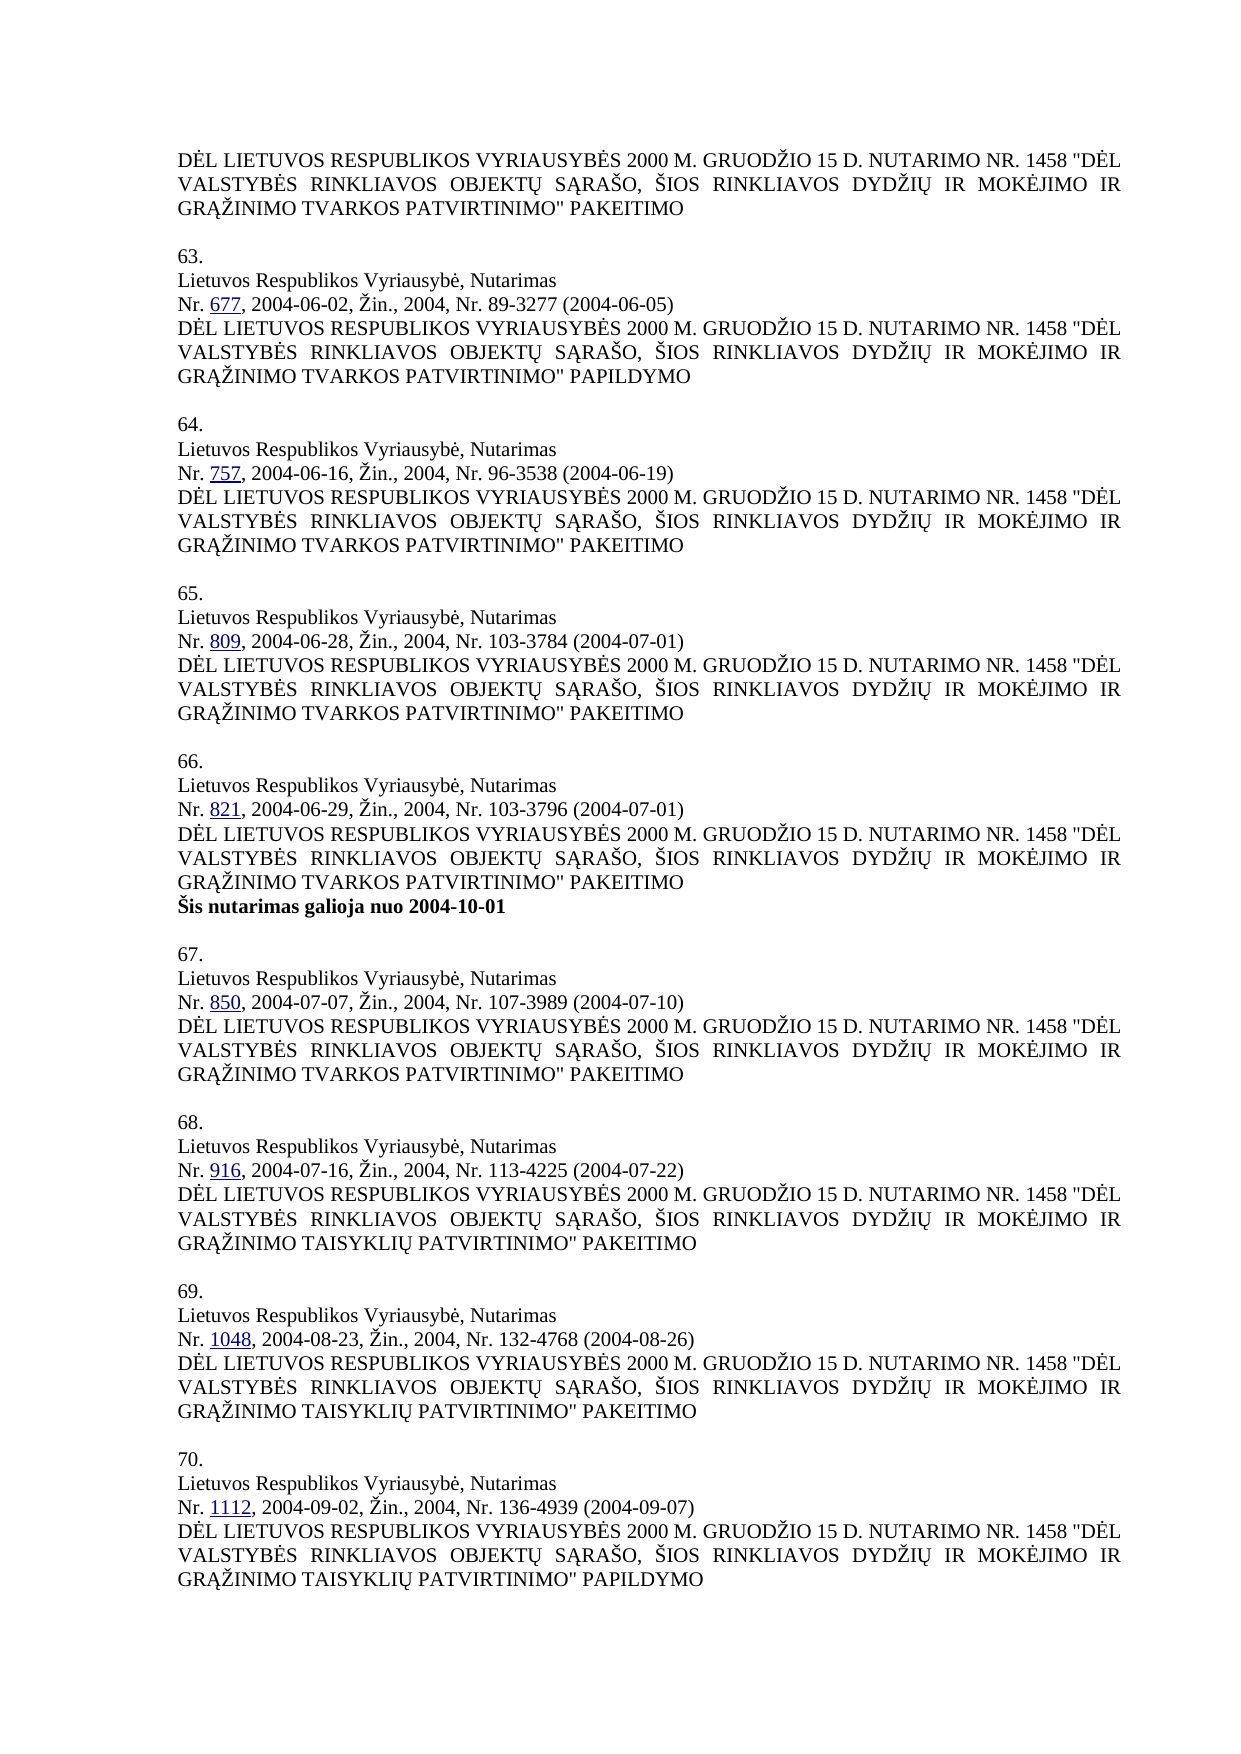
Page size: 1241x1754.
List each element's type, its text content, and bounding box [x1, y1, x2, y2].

text Nr. 1112, 2004-09-02, Žin., 2004, Nr. 136-4939 (2004-09-07) [177, 1495, 1122, 1519]
text Lietuvos Respublikos Vyriausybė, Nutarimas [177, 966, 1122, 990]
text Nr. 757, 2004-06-16, Žin., 2004, Nr. 96-3538 (2004-06-19) [177, 461, 1122, 484]
text Nr. 821, 2004-06-29, Žin., 2004, Nr. 103-3796 (2004-07-01) [177, 797, 1122, 821]
text 66. [177, 749, 1122, 773]
text Lietuvos Respublikos Vyriausybė, Nutarimas [177, 605, 1122, 629]
text 63. [177, 244, 1122, 268]
text DĖL LIETUVOS RESPUBLIKOS VYRIAUSYBĖS 2000 M. GRUODŽIO 15 D. NUTARIMO NR. 1458 "DĖL VALSTYBĖS RINKLIAVOS OBJEKTŲ SĄRAŠO, ŠIOS RINKLIAVOS DYDŽIŲ IR MOKĖJIMO IR GRĄŽINIMO TVARKOS PATVIRTINIMO" PAKEITIMO [177, 1014, 1122, 1086]
text DĖL LIETUVOS RESPUBLIKOS VYRIAUSYBĖS 2000 M. GRUODŽIO 15 D. NUTARIMO NR. 1458 "DĖL VALSTYBĖS RINKLIAVOS OBJEKTŲ SĄRAŠO, ŠIOS RINKLIAVOS DYDŽIŲ IR MOKĖJIMO IR GRĄŽINIMO TVARKOS PATVIRTINIMO" PAKEITIMO [177, 484, 1122, 557]
text 69. [177, 1279, 1122, 1303]
text DĖL LIETUVOS RESPUBLIKOS VYRIAUSYBĖS 2000 M. GRUODŽIO 15 D. NUTARIMO NR. 1458 "DĖL VALSTYBĖS RINKLIAVOS OBJEKTŲ SĄRAŠO, ŠIOS RINKLIAVOS DYDŽIŲ IR MOKĖJIMO IR GRĄŽINIMO TVARKOS PATVIRTINIMO" PAKEITIMO [177, 148, 1122, 220]
text Lietuvos Respublikos Vyriausybė, Nutarimas [177, 268, 1122, 292]
text Nr. 809, 2004-06-28, Žin., 2004, Nr. 103-3784 (2004-07-01) [177, 629, 1122, 653]
text 70. [177, 1447, 1122, 1471]
text DĖL LIETUVOS RESPUBLIKOS VYRIAUSYBĖS 2000 M. GRUODŽIO 15 D. NUTARIMO NR. 1458 "DĖL VALSTYBĖS RINKLIAVOS OBJEKTŲ SĄRAŠO, ŠIOS RINKLIAVOS DYDŽIŲ IR MOKĖJIMO IR GRĄŽINIMO TVARKOS PATVIRTINIMO" PAPILDYMO [177, 316, 1122, 388]
text Lietuvos Respublikos Vyriausybė, Nutarimas [177, 436, 1122, 461]
text Lietuvos Respublikos Vyriausybė, Nutarimas [177, 1303, 1122, 1327]
text Lietuvos Respublikos Vyriausybė, Nutarimas [177, 773, 1122, 797]
text 67. [177, 942, 1122, 966]
text Nr. 916, 2004-07-16, Žin., 2004, Nr. 113-4225 (2004-07-22) [177, 1158, 1122, 1182]
text DĖL LIETUVOS RESPUBLIKOS VYRIAUSYBĖS 2000 M. GRUODŽIO 15 D. NUTARIMO NR. 1458 "DĖL VALSTYBĖS RINKLIAVOS OBJEKTŲ SĄRAŠO, ŠIOS RINKLIAVOS DYDŽIŲ IR MOKĖJIMO IR GRĄŽINIMO TAISYKLIŲ PATVIRTINIMO" PAKEITIMO [177, 1351, 1122, 1423]
text DĖL LIETUVOS RESPUBLIKOS VYRIAUSYBĖS 2000 M. GRUODŽIO 15 D. NUTARIMO NR. 1458 "DĖL VALSTYBĖS RINKLIAVOS OBJEKTŲ SĄRAŠO, ŠIOS RINKLIAVOS DYDŽIŲ IR MOKĖJIMO IR GRĄŽINIMO TVARKOS PATVIRTINIMO" PAKEITIMO [177, 821, 1122, 894]
text 65. [177, 581, 1122, 605]
text Nr. 1048, 2004-08-23, Žin., 2004, Nr. 132-4768 (2004-08-26) [177, 1327, 1122, 1351]
text DĖL LIETUVOS RESPUBLIKOS VYRIAUSYBĖS 2000 M. GRUODŽIO 15 D. NUTARIMO NR. 1458 "DĖL VALSTYBĖS RINKLIAVOS OBJEKTŲ SĄRAŠO, ŠIOS RINKLIAVOS DYDŽIŲ IR MOKĖJIMO IR GRĄŽINIMO TAISYKLIŲ PATVIRTINIMO" PAKEITIMO [177, 1182, 1122, 1254]
text Lietuvos Respublikos Vyriausybė, Nutarimas [177, 1134, 1122, 1158]
text Nr. 677, 2004-06-02, Žin., 2004, Nr. 89-3277 (2004-06-05) [177, 292, 1122, 316]
text DĖL LIETUVOS RESPUBLIKOS VYRIAUSYBĖS 2000 M. GRUODŽIO 15 D. NUTARIMO NR. 1458 "DĖL VALSTYBĖS RINKLIAVOS OBJEKTŲ SĄRAŠO, ŠIOS RINKLIAVOS DYDŽIŲ IR MOKĖJIMO IR GRĄŽINIMO TAISYKLIŲ PATVIRTINIMO" PAPILDYMO [177, 1519, 1122, 1591]
text 64. [177, 412, 1122, 436]
text DĖL LIETUVOS RESPUBLIKOS VYRIAUSYBĖS 2000 M. GRUODŽIO 15 D. NUTARIMO NR. 1458 "DĖL VALSTYBĖS RINKLIAVOS OBJEKTŲ SĄRAŠO, ŠIOS RINKLIAVOS DYDŽIŲ IR MOKĖJIMO IR GRĄŽINIMO TVARKOS PATVIRTINIMO" PAKEITIMO [177, 653, 1122, 725]
text 68. [177, 1110, 1122, 1134]
text Šis nutarimas galioja nuo 2004-10-01 [177, 894, 1122, 918]
text Nr. 850, 2004-07-07, Žin., 2004, Nr. 107-3989 (2004-07-10) [177, 990, 1122, 1014]
text Lietuvos Respublikos Vyriausybė, Nutarimas [177, 1471, 1122, 1495]
